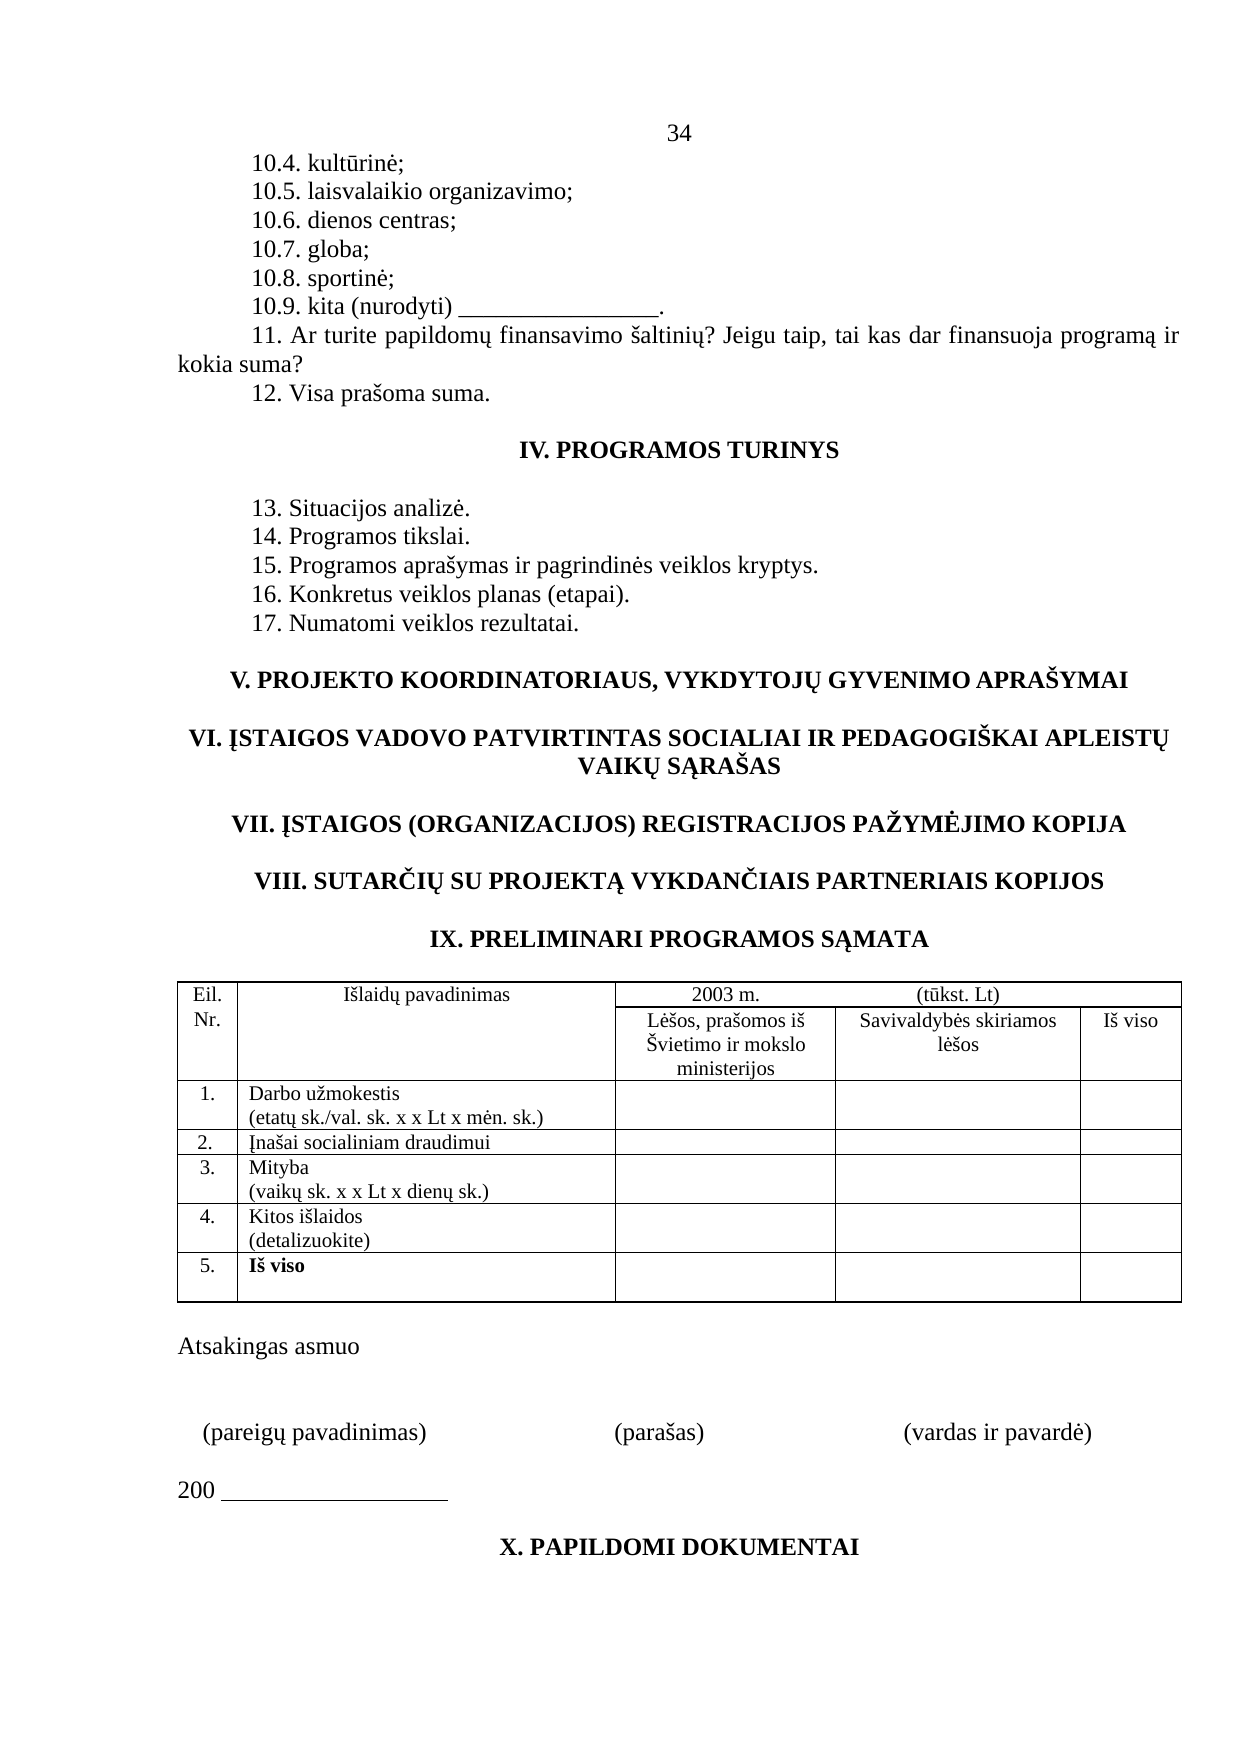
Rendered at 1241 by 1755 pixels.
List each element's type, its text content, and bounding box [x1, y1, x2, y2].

text (pareigų pavadinimas) (parašas) (vardas ir pavardė) [177, 1417, 1181, 1446]
text 16. Konkretus veiklos planas (etapai). [177, 579, 1181, 608]
text V. PROJEKTO KOORDINATORIAUS, VYKDYTOJŲ GYVENIMO APRAŠYMAI [177, 665, 1181, 694]
table_cell [616, 1081, 835, 1129]
text VI. ĮSTAIGOS VADOVO PATVIRTINTAS SOCIALIAI IR PEDAGOGIŠKAI APLEISTŲ VAIKŲ SĄRAŠAS [177, 723, 1181, 780]
text 10.4. kultūrinė; [177, 148, 1181, 176]
text 17. Numatomi veiklos rezultatai. [177, 608, 1181, 636]
table_cell [836, 1155, 1080, 1203]
table_cell Įnašai socialiniam draudimui [238, 1130, 615, 1154]
table_cell [836, 1253, 1080, 1301]
text 12. Visa prašoma suma. [177, 378, 1181, 406]
text 10.8. sportinė; [177, 263, 1181, 291]
table_cell [616, 1155, 835, 1203]
table_cell [836, 1130, 1080, 1154]
table_cell [616, 1130, 835, 1154]
table_header (tūkst. Lt) [836, 983, 1080, 1006]
table_header [1080, 983, 1181, 1006]
text 200 [177, 1475, 1181, 1504]
table_cell [1081, 1155, 1181, 1203]
text IV. PROGRAMOS TURINYS [177, 435, 1181, 464]
text VIII. SUTARČIŲ SU PROJEKTĄ VYKDANČIAIS PARTNERIAIS KOPIJOS [177, 866, 1181, 895]
text X. PAPILDOMI DOKUMENTAI [177, 1532, 1181, 1561]
table_cell [1081, 1204, 1181, 1252]
text 10.7. globa; [177, 234, 1181, 263]
table_cell 2. [178, 1130, 237, 1154]
table_cell 4. [178, 1204, 237, 1252]
text 13. Situacijos analizė. [177, 493, 1181, 521]
text 10.6. dienos centras; [177, 205, 1181, 234]
text 15. Programos aprašymas ir pagrindinės veiklos kryptys. [177, 550, 1181, 579]
table_cell [1081, 1081, 1181, 1129]
table_cell [616, 1204, 835, 1252]
table_cell Kitos išlaidos (detalizuokite) [238, 1204, 615, 1252]
table_cell [836, 1204, 1080, 1252]
table_cell Mityba (vaikų sk. x x Lt x dienų sk.) [238, 1155, 615, 1203]
text 14. Programos tikslai. [177, 521, 1181, 550]
table_cell [616, 1253, 835, 1301]
table_cell [1081, 1253, 1181, 1301]
table_cell [836, 1081, 1080, 1129]
table_cell Iš viso [1081, 1008, 1181, 1080]
text 11. Ar turite papildomų finansavimo šaltinių? Jeigu taip, tai kas dar finansuoja programą ir kokia suma? [177, 320, 1181, 378]
table_cell 1. [178, 1081, 237, 1129]
text IX. PRELIMINARI PROGRAMOS SĄMATA [177, 924, 1181, 953]
table_cell 5. [178, 1253, 237, 1301]
table_header Eil. Nr. [178, 983, 237, 1080]
table_cell 3. [178, 1155, 237, 1203]
table_cell Iš viso [238, 1253, 615, 1301]
text VII. ĮSTAIGOS (ORGANIZACIJOS) REGISTRACIJOS PAŽYMĖJIMO KOPIJA [177, 809, 1181, 838]
text 10.5. laisvalaikio organizavimo; [177, 176, 1181, 205]
table_cell Savivaldybės skiriamos lėšos [836, 1008, 1080, 1080]
table_cell Lėšos, prašomos iš Švietimo ir mokslo ministerijos [616, 1008, 835, 1080]
table_header Išlaidų pavadinimas [238, 983, 615, 1080]
table_cell Darbo užmokestis (etatų sk./val. sk. x x Lt x mėn. sk.) [238, 1081, 615, 1129]
table_header 2003 m. [616, 983, 836, 1006]
table_cell [1081, 1130, 1181, 1154]
text Atsakingas asmuo [177, 1331, 1181, 1360]
text 10.9. kita (nurodyti) ________________. [177, 291, 1181, 320]
